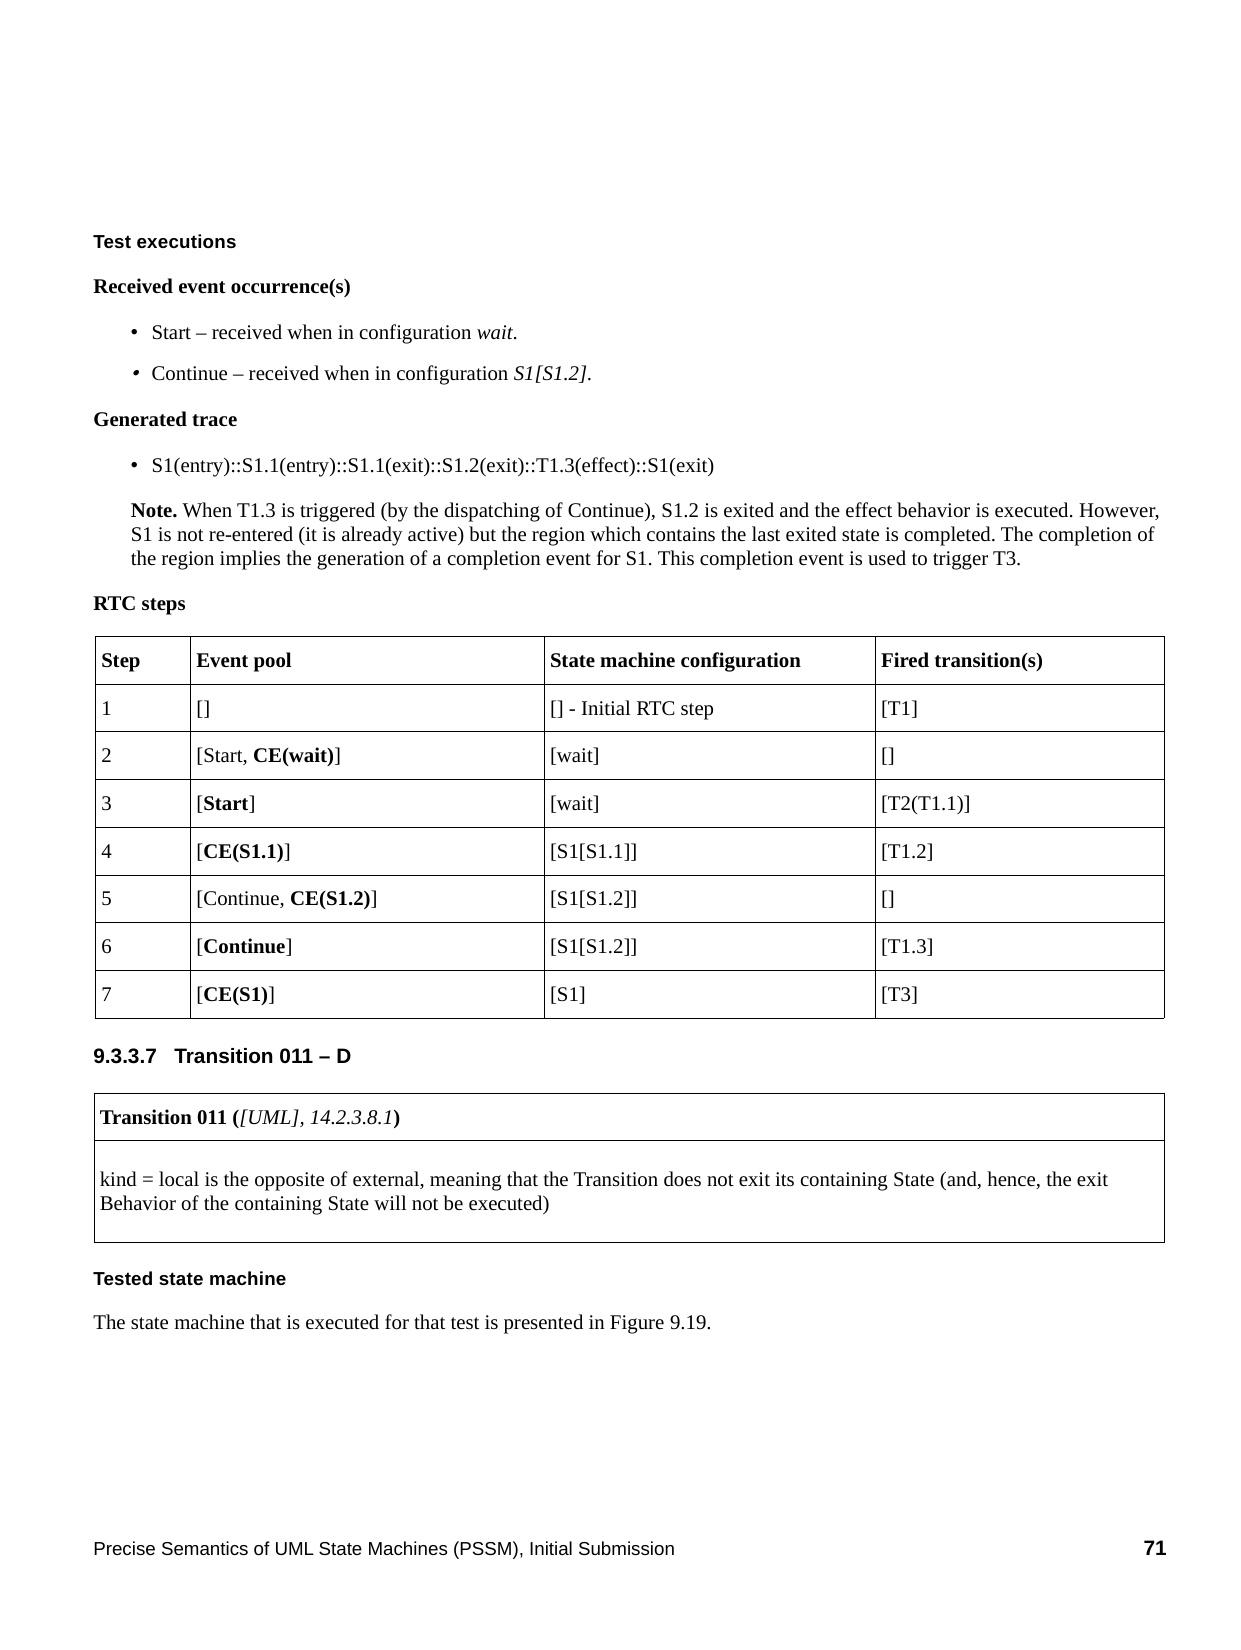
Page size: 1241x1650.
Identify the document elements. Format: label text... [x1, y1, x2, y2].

text Note. When T1.3 is triggered (by the dispatching of Continue), S1.2 is exited and the effect behavior is executed. However, S1 is not re-entered (it is already active) but the region which contains the last exited state is completed. The completion of the region implies the generation of a completion event for S1. This completion event is used to trigger T3. [131, 498, 1164, 570]
table_header State machine configuration [545, 637, 875, 684]
table_cell [S1[S1.1]] [545, 828, 875, 874]
table_header Transition 011 ([UML], 14.2.3.8.1) [95, 1094, 1164, 1140]
table_cell [T1] [876, 685, 1164, 731]
table_cell [Continue, CE(S1.2)] [191, 876, 544, 922]
table_cell 4 [96, 828, 190, 874]
table_cell kind = local is the opposite of external, meaning that the Transition does not exit its containing State (and, hence, the exit Behavior of the containing State will not be executed) [95, 1141, 1164, 1242]
table_cell 6 [96, 923, 190, 970]
table_header Event pool [191, 637, 544, 684]
table_cell [S1[S1.2]] [545, 923, 875, 970]
table_cell [] [876, 876, 1164, 922]
table_cell 7 [96, 971, 190, 1018]
list Continue – received when in configuration S1[S1.2]. [131, 360, 1164, 385]
table_cell 5 [96, 876, 190, 922]
table_cell [] [191, 685, 544, 731]
list S1(entry)::S1.1(entry)::S1.1(exit)::S1.2(exit)::T1.3(effect)::S1(exit) [131, 452, 1164, 477]
table_cell [Start] [191, 780, 544, 827]
table_cell [S1] [545, 971, 875, 1018]
subtitle Tested state machine [93, 1267, 1164, 1289]
table_cell [Start, CE(wait)] [191, 732, 544, 779]
subtitle Transition 011 – D [93, 1043, 1164, 1068]
list Start – received when in configuration wait. [131, 319, 1164, 344]
table_cell 3 [96, 780, 190, 827]
table_cell [wait] [545, 780, 875, 827]
table_cell [T3] [876, 971, 1164, 1018]
table_cell [] [876, 732, 1164, 779]
table_cell [T1.3] [876, 923, 1164, 970]
text RTC steps [93, 591, 1164, 615]
table_cell [] - Initial RTC step [545, 685, 875, 731]
table_cell [T2(T1.1)] [876, 780, 1164, 827]
subtitle Test executions [93, 231, 1164, 253]
table_cell [Continue] [191, 923, 544, 970]
table_cell [CE(S1)] [191, 971, 544, 1018]
text Generated trace [93, 406, 1164, 431]
table_cell [CE(S1.1)] [191, 828, 544, 874]
table_cell [S1[S1.2]] [545, 876, 875, 922]
text The state machine that is executed for that test is presented in Figure 9.19. [93, 1310, 1164, 1334]
text Received event occurrence(s) [93, 274, 1164, 298]
table_header Fired transition(s) [876, 637, 1164, 684]
table_cell [T1.2] [876, 828, 1164, 874]
table_header Step [96, 637, 190, 684]
table_cell [wait] [545, 732, 875, 779]
table_cell 1 [96, 685, 190, 731]
table_cell 2 [96, 732, 190, 779]
